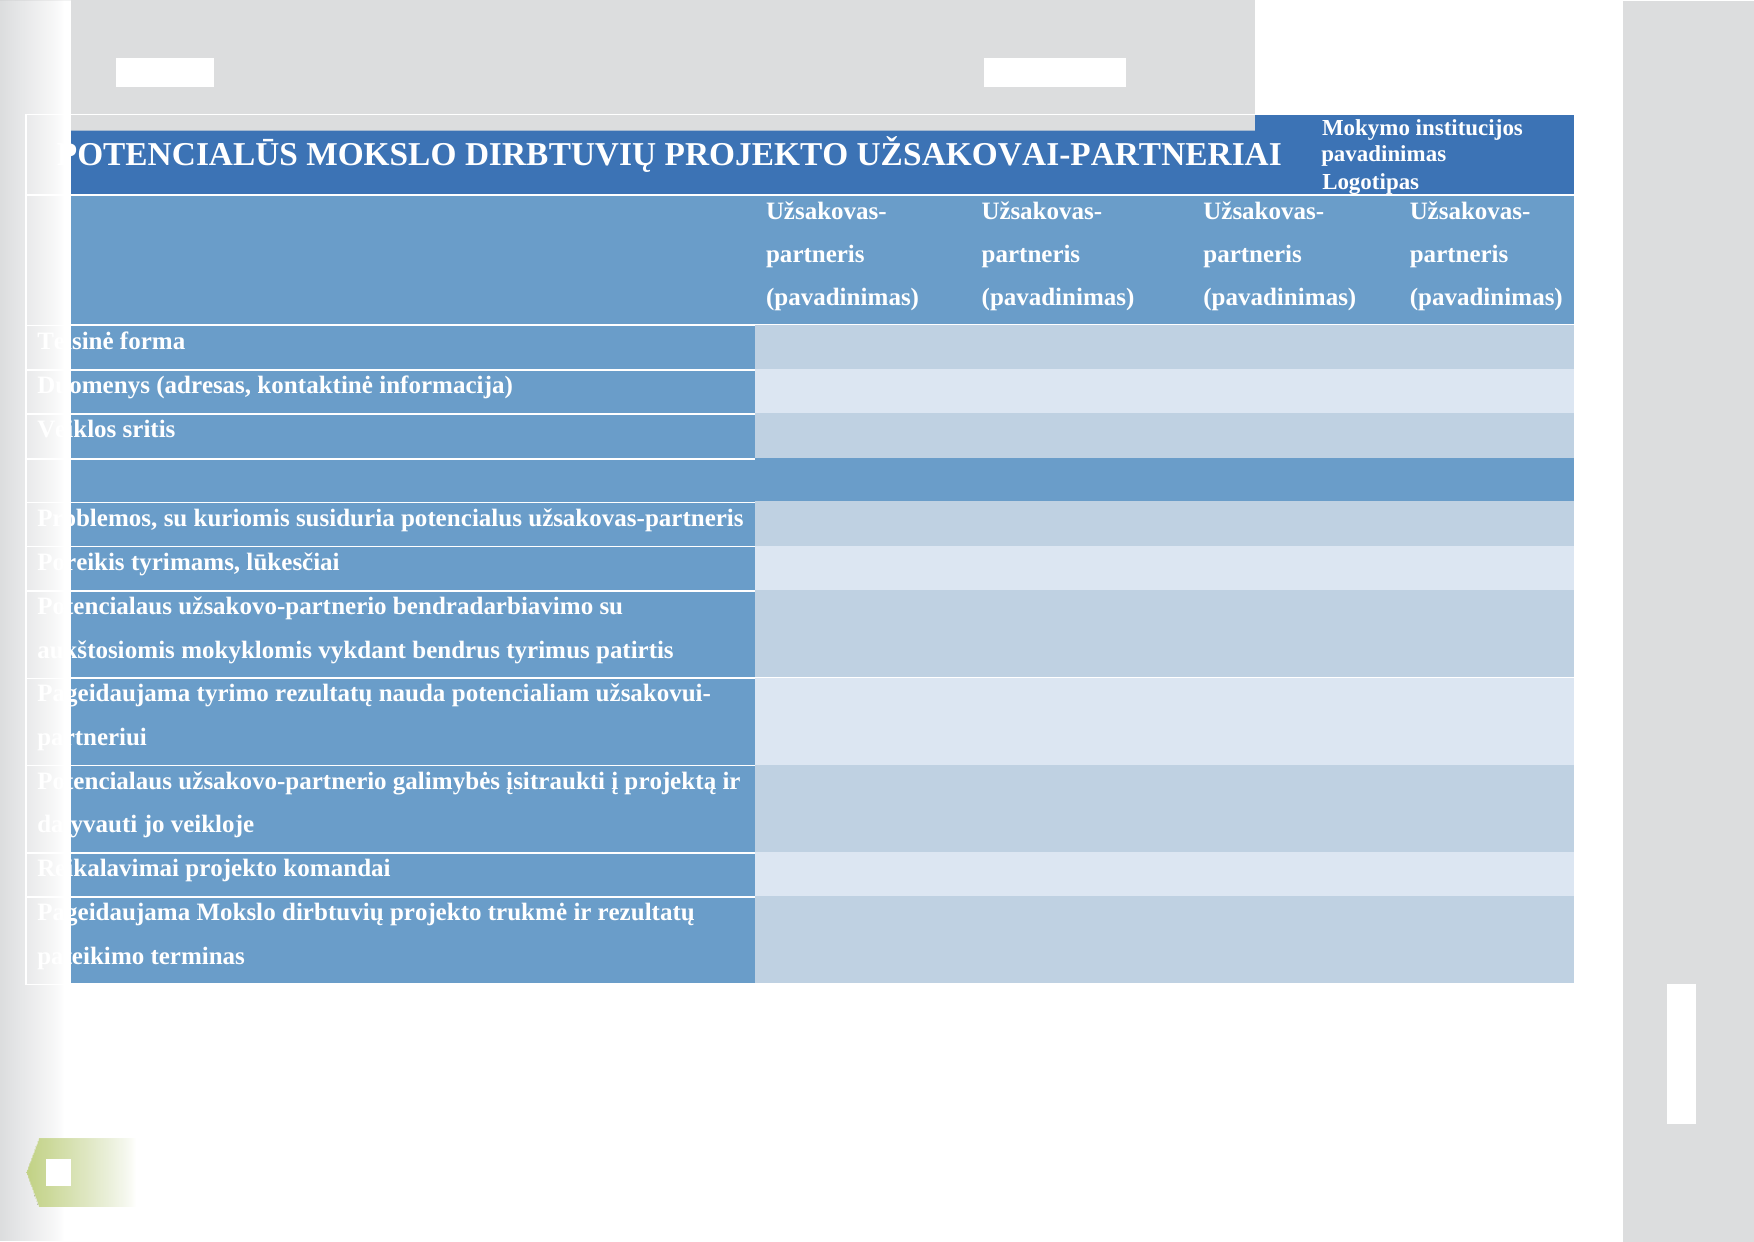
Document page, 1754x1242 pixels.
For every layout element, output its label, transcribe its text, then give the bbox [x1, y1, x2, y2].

table_cell Poreikis tyrimams, lūkesčiai [71, 547, 755, 590]
table_cell [755, 501, 1574, 546]
table_cell Teisinė forma [71, 326, 755, 369]
table_cell [755, 325, 1574, 369]
table_cell Reikalavimai projekto komandai [71, 854, 755, 896]
table_cell Pageidaujama tyrimo rezultatų nauda potencialiam užsakovui- partneriui [71, 679, 755, 765]
table_cell [755, 413, 1574, 458]
text 73 [48, 1161, 71, 1186]
table_cell [755, 590, 1574, 677]
table_cell [755, 765, 1574, 852]
table_cell Potencialaus užsakovo-partnerio bendradarbiavimo su aukštosiomis mokyklomis vykdant bendrus tyrimus patirtis [71, 592, 755, 677]
table_cell Problemos, su kuriomis susiduria potencialus užsakovas-partneris [71, 503, 755, 546]
table_cell Duomenys (adresas, kontaktinė informacija) [71, 371, 755, 413]
table_cell [755, 369, 1574, 413]
table_cell [755, 678, 1574, 765]
table_cell [755, 546, 1574, 590]
table_cell [71, 458, 1574, 501]
table_header Mokymo institucijos POTENCIALŪS MOKSLO DIRBTUVIŲ PROJEKTO UŽSAKOVAI-PARTNERIAI pavadinimas Logotipas [71, 115, 1574, 194]
table_cell Užsakovas- Užsakovas- Užsakovas- Užsakovas- partneris partneris partneris partneris (pavadinimas) (pavadinimas) (pavadinimas) (pavadinimas) [71, 196, 1574, 324]
table_cell Veiklos sritis [71, 415, 755, 458]
table_cell [755, 852, 1574, 896]
text Priedas Nr. 7 [1667, 987, 1696, 1124]
table_cell Pageidaujama Mokslo dirbtuvių projekto trukmė ir rezultatų pateikimo terminas [71, 898, 755, 983]
table_cell [755, 896, 1574, 983]
table_cell Potencialaus užsakovo-partnerio galimybės įsitraukti į projektą ir dalyvauti jo veikloje [71, 766, 755, 852]
